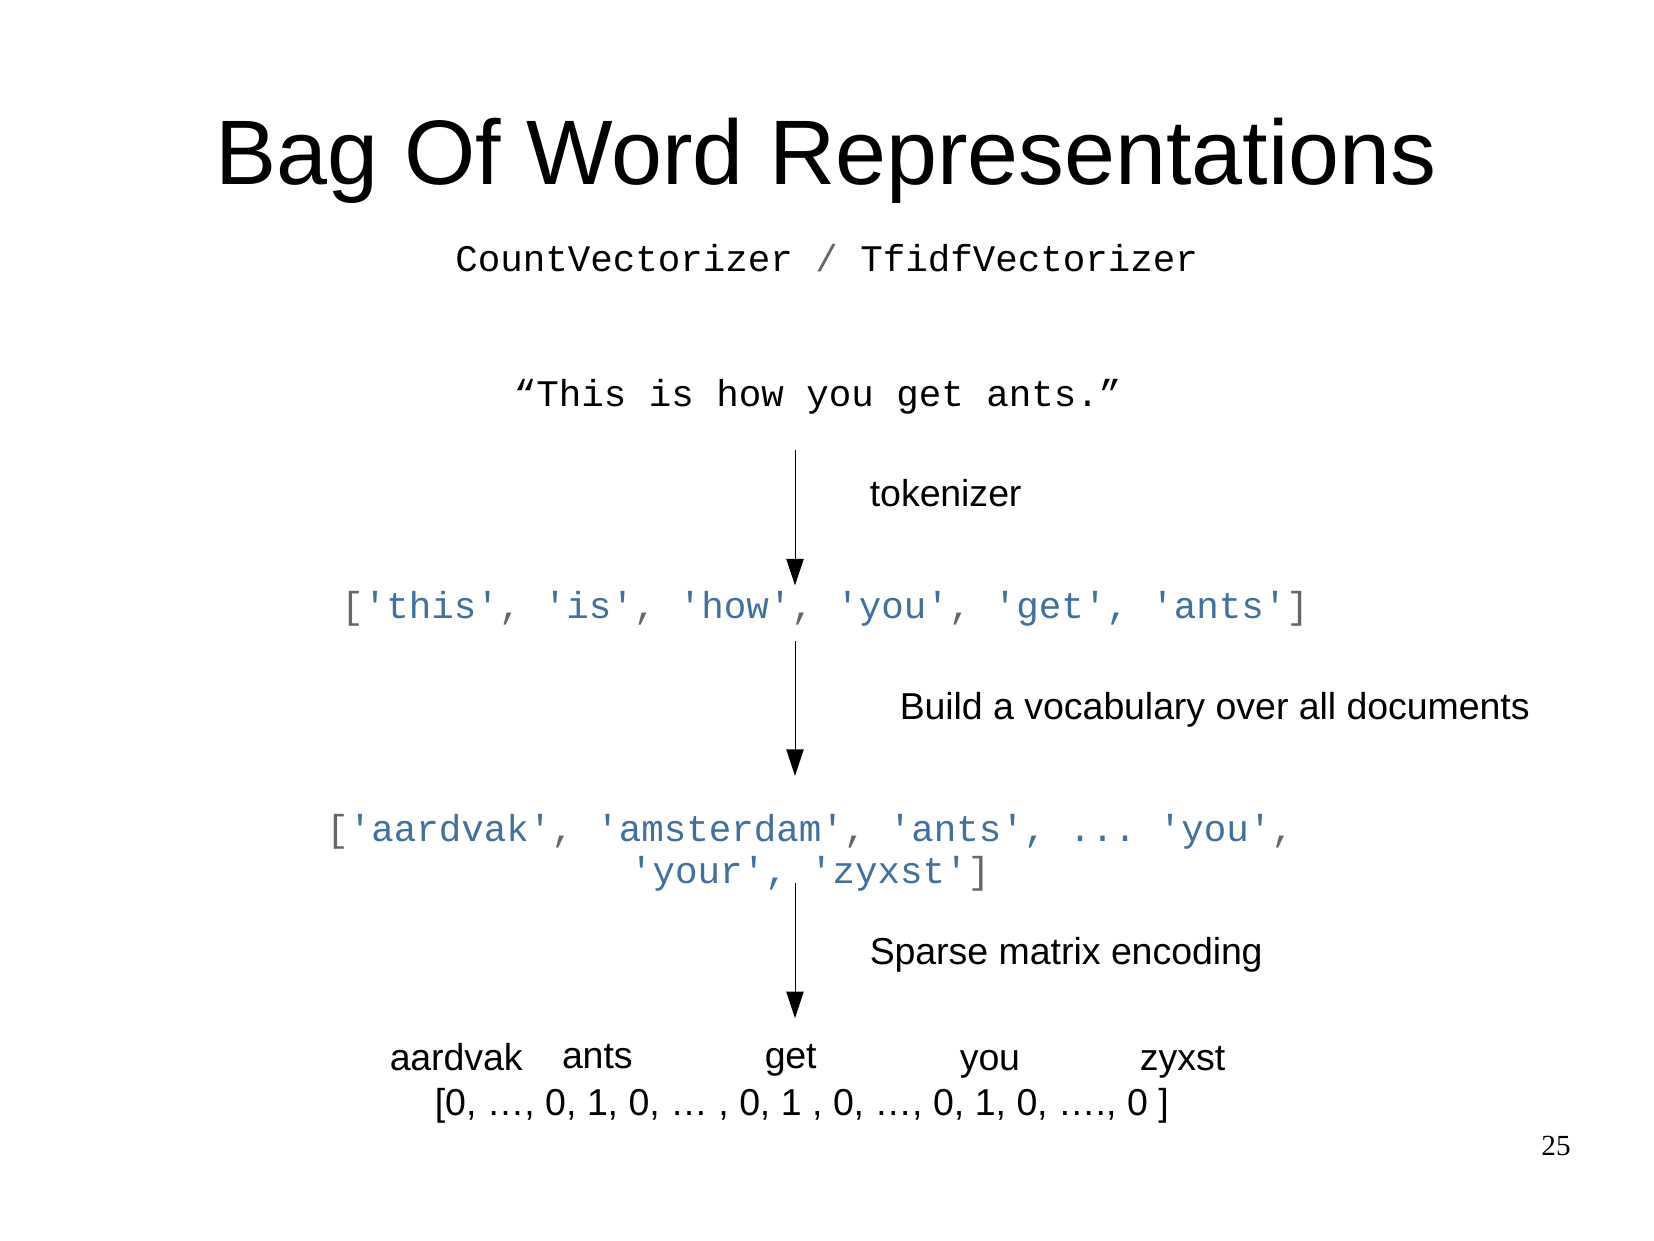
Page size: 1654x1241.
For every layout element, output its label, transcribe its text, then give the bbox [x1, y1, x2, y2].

text_box zyxst [1125, 1028, 1261, 1086]
text_box ['aardvak', 'amsterdam', 'ants', ... 'you', 'your', 'zyxst'] [300, 810, 1321, 896]
text_box Sparse matrix encoding [855, 896, 1321, 980]
title Bag Of Word Representations [82, 49, 1571, 257]
text_box you [945, 1028, 1125, 1086]
text_box [0, …, 0, 1, 0, … , 0, 1 , 0, …, 0, 1, 0, …., 0 ] [420, 1073, 1186, 1131]
text_box CountVectorizer / TfidfVectorizer [455, 240, 1199, 283]
text_box “This is how you get ants.” [465, 375, 1171, 419]
text_box ['this', 'is', 'how', 'you', 'get', 'ants'] [315, 587, 1336, 631]
text_box get [750, 1027, 871, 1113]
text_box aardvak [375, 1028, 541, 1086]
text_box ants [547, 1027, 698, 1088]
text_box tokenizer [855, 465, 1111, 523]
text_box Build a vocabulary over all documents [885, 678, 1591, 777]
